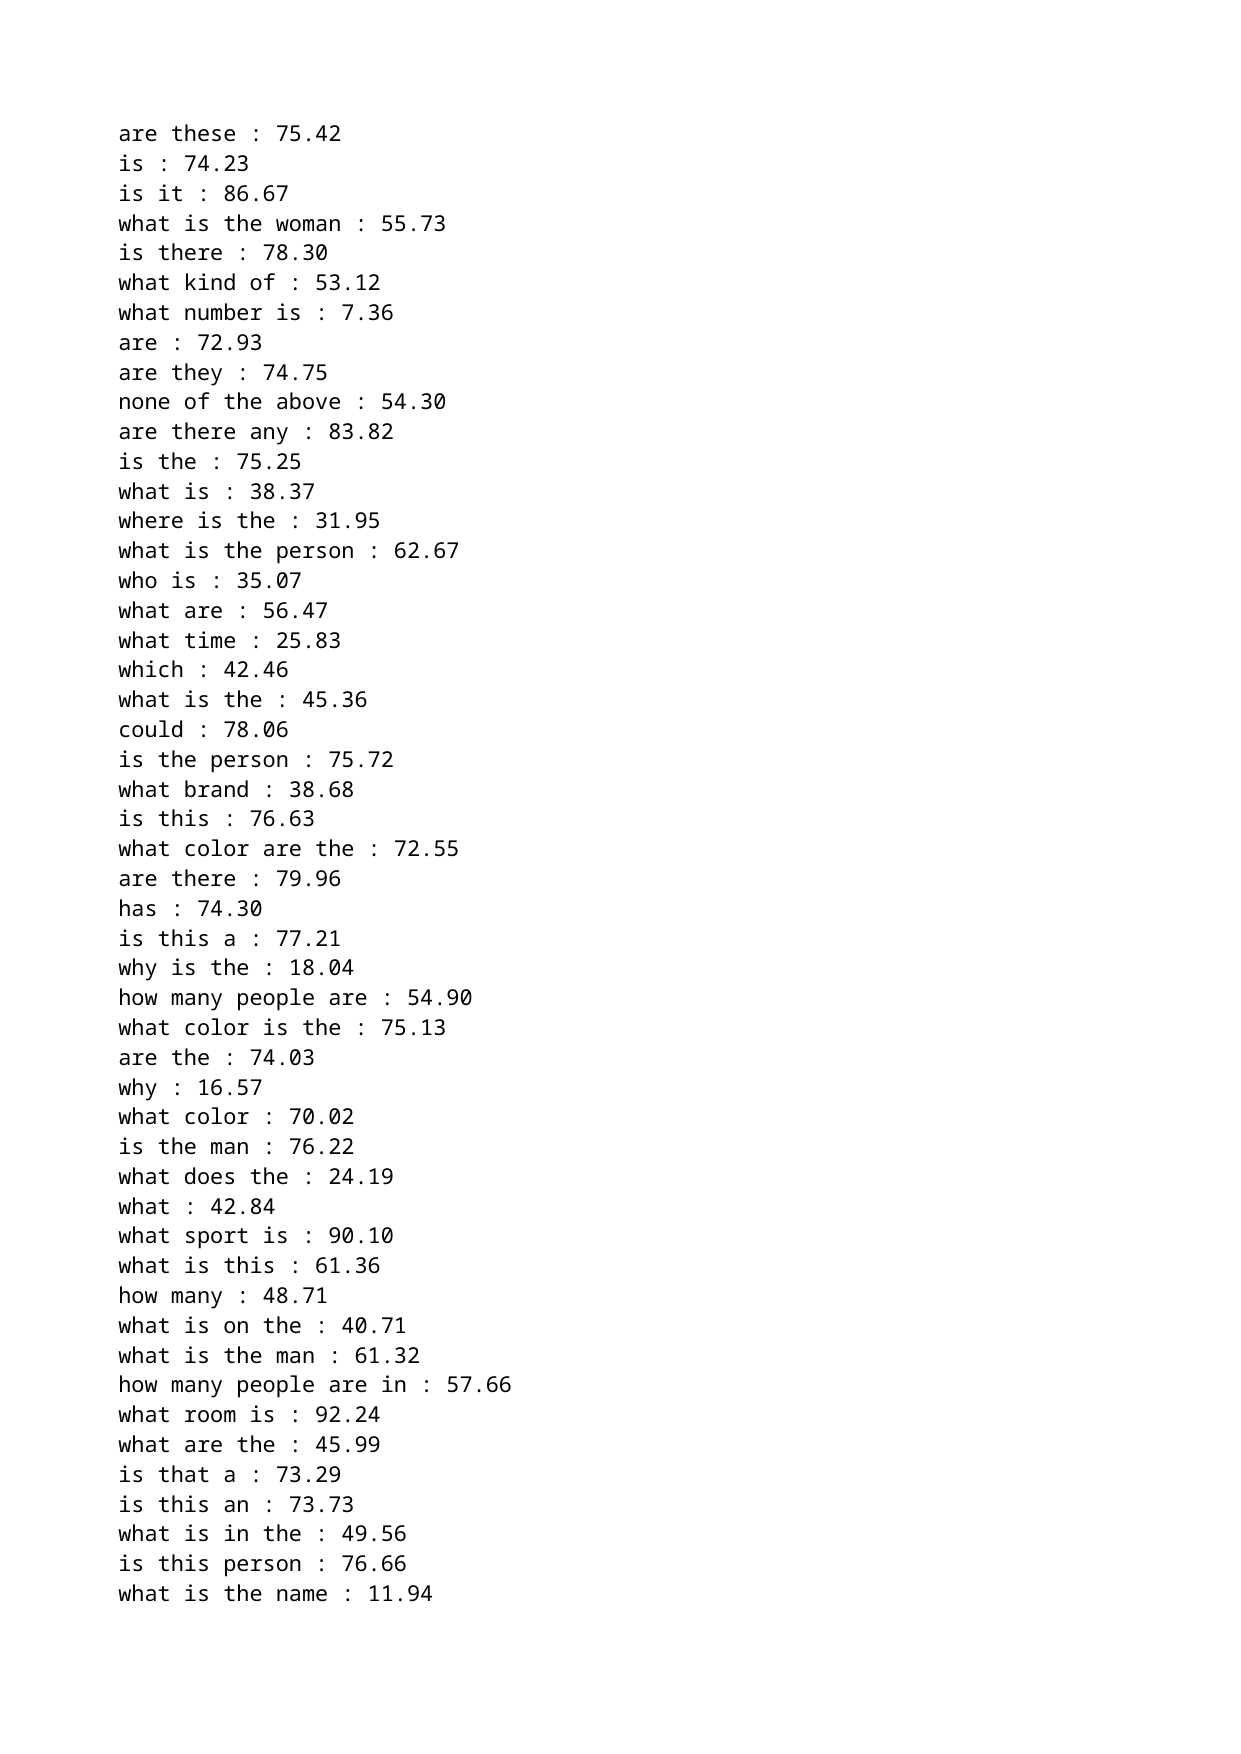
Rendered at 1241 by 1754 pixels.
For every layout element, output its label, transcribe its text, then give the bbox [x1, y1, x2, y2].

text what is in the : 49.56 [118, 1518, 1122, 1548]
text who is : 35.07 [118, 565, 1122, 595]
text is this : 76.63 [118, 803, 1122, 833]
text are : 72.93 [118, 327, 1122, 356]
text what is the man : 61.32 [118, 1339, 1122, 1369]
text what color is the : 75.13 [118, 1012, 1122, 1042]
text is this a : 77.21 [118, 922, 1122, 952]
text what is the person : 62.67 [118, 535, 1122, 565]
text which : 42.46 [118, 654, 1122, 684]
text what is this : 61.36 [118, 1250, 1122, 1280]
text what sport is : 90.10 [118, 1220, 1122, 1250]
text is there : 78.30 [118, 237, 1122, 267]
text is the person : 75.72 [118, 744, 1122, 773]
text are there : 79.96 [118, 863, 1122, 893]
text what brand : 38.68 [118, 773, 1122, 803]
text is that a : 73.29 [118, 1459, 1122, 1488]
text how many people are in : 57.66 [118, 1369, 1122, 1399]
text what is on the : 40.71 [118, 1310, 1122, 1339]
text is the man : 76.22 [118, 1131, 1122, 1161]
text what are the : 45.99 [118, 1429, 1122, 1459]
text what room is : 92.24 [118, 1399, 1122, 1429]
text where is the : 31.95 [118, 505, 1122, 535]
text what color : 70.02 [118, 1101, 1122, 1131]
text what color are the : 72.55 [118, 833, 1122, 863]
text what is : 38.37 [118, 476, 1122, 505]
text how many people are : 54.90 [118, 982, 1122, 1012]
text is : 74.23 [118, 148, 1122, 178]
text are these : 75.42 [118, 118, 1122, 148]
text what is the woman : 55.73 [118, 207, 1122, 237]
text what is the name : 11.94 [118, 1578, 1122, 1608]
text why is the : 18.04 [118, 952, 1122, 982]
text how many : 48.71 [118, 1280, 1122, 1310]
text are there any : 83.82 [118, 416, 1122, 446]
text is it : 86.67 [118, 178, 1122, 207]
text are they : 74.75 [118, 356, 1122, 386]
text what number is : 7.36 [118, 297, 1122, 327]
text what does the : 24.19 [118, 1161, 1122, 1191]
text what kind of : 53.12 [118, 267, 1122, 297]
text is this person : 76.66 [118, 1548, 1122, 1578]
text is the : 75.25 [118, 446, 1122, 476]
text none of the above : 54.30 [118, 386, 1122, 416]
text what time : 25.83 [118, 624, 1122, 654]
text what : 42.84 [118, 1191, 1122, 1220]
text are the : 74.03 [118, 1042, 1122, 1071]
text has : 74.30 [118, 893, 1122, 922]
text could : 78.06 [118, 714, 1122, 744]
text why : 16.57 [118, 1071, 1122, 1101]
text what is the : 45.36 [118, 684, 1122, 714]
text what are : 56.47 [118, 595, 1122, 624]
text is this an : 73.73 [118, 1488, 1122, 1518]
